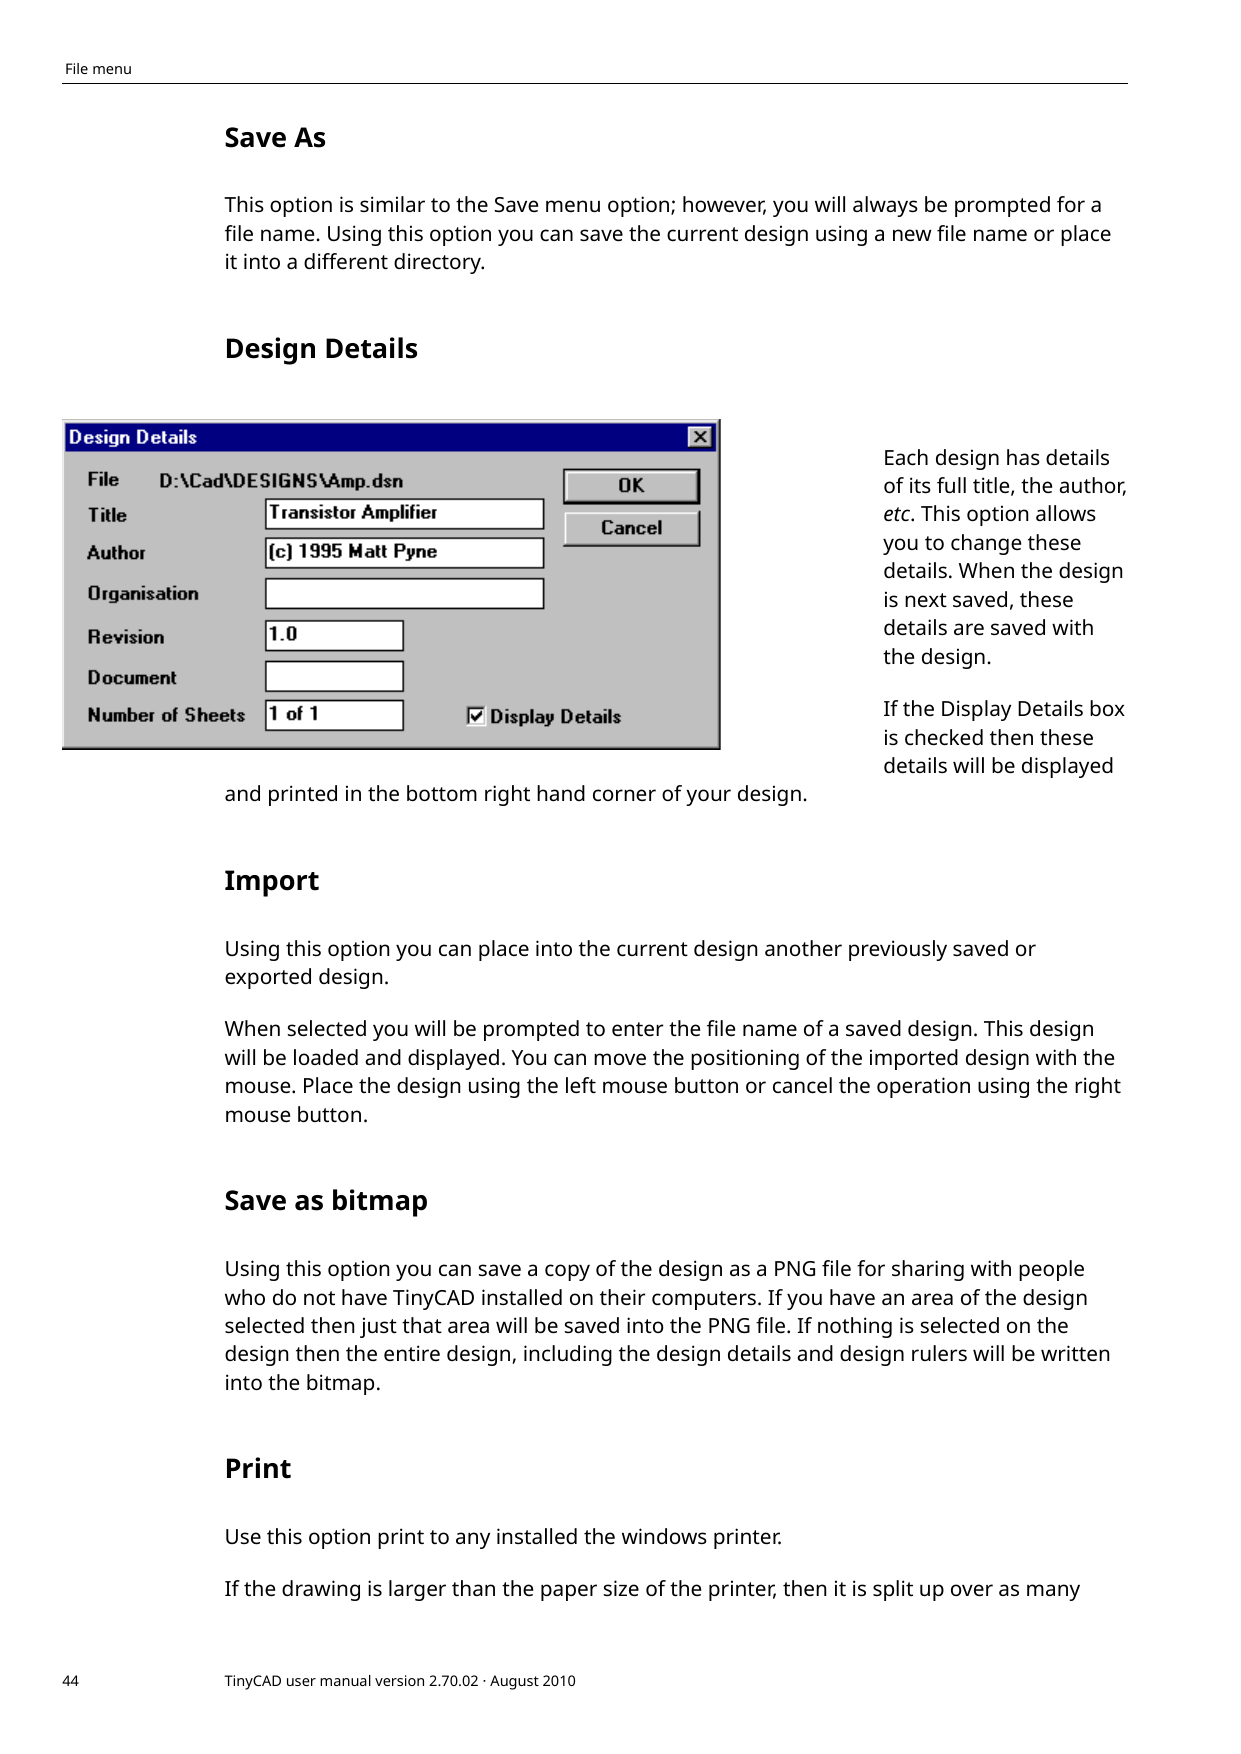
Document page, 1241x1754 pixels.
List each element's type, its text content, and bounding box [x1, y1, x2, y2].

subtitle Save As [224, 118, 1128, 155]
text Each design has details of its full title, the author, etc. This option allows you to change these details. When the design is next saved, these details are saved with the design. [721, 443, 1128, 670]
text This option is similar to the Save menu option; however, you will always be prompted for a file name. Using this option you can save the current design using a new file name or place it into a different directory. [224, 191, 1128, 276]
subtitle Design Details [224, 329, 1128, 366]
text If the drawing is larger than the paper size of the printer, then it is split up over as many [224, 1574, 1128, 1603]
subtitle Save as bitmap [224, 1182, 1128, 1218]
subtitle Import [224, 861, 1128, 898]
text If the Display Details box is checked then these details will be displayed and printed in the bottom right hand corner of your design. [224, 694, 1128, 808]
text Use this option print to any installed the windows printer. [224, 1522, 1128, 1551]
text Using this option you can place into the current design another previously saved or exported design. [224, 934, 1128, 991]
subtitle Print [224, 1450, 1128, 1487]
text When selected you will be prompted to enter the file name of a saved design. This design will be loaded and displayed. You can move the positioning of the imported design with the mouse. Place the design using the left mouse button or cancel the operation using the right mouse button. [224, 1014, 1128, 1128]
picture [62, 419, 721, 750]
text Using this option you can save a copy of the design as a PNG file for sharing with people who do not have TinyCAD installed on their computers. If you have an area of the design selected then just that area will be saved into the PNG file. If nothing is selected on the design then the entire design, including the design details and design rulers will be written into the bitmap. [224, 1254, 1128, 1396]
